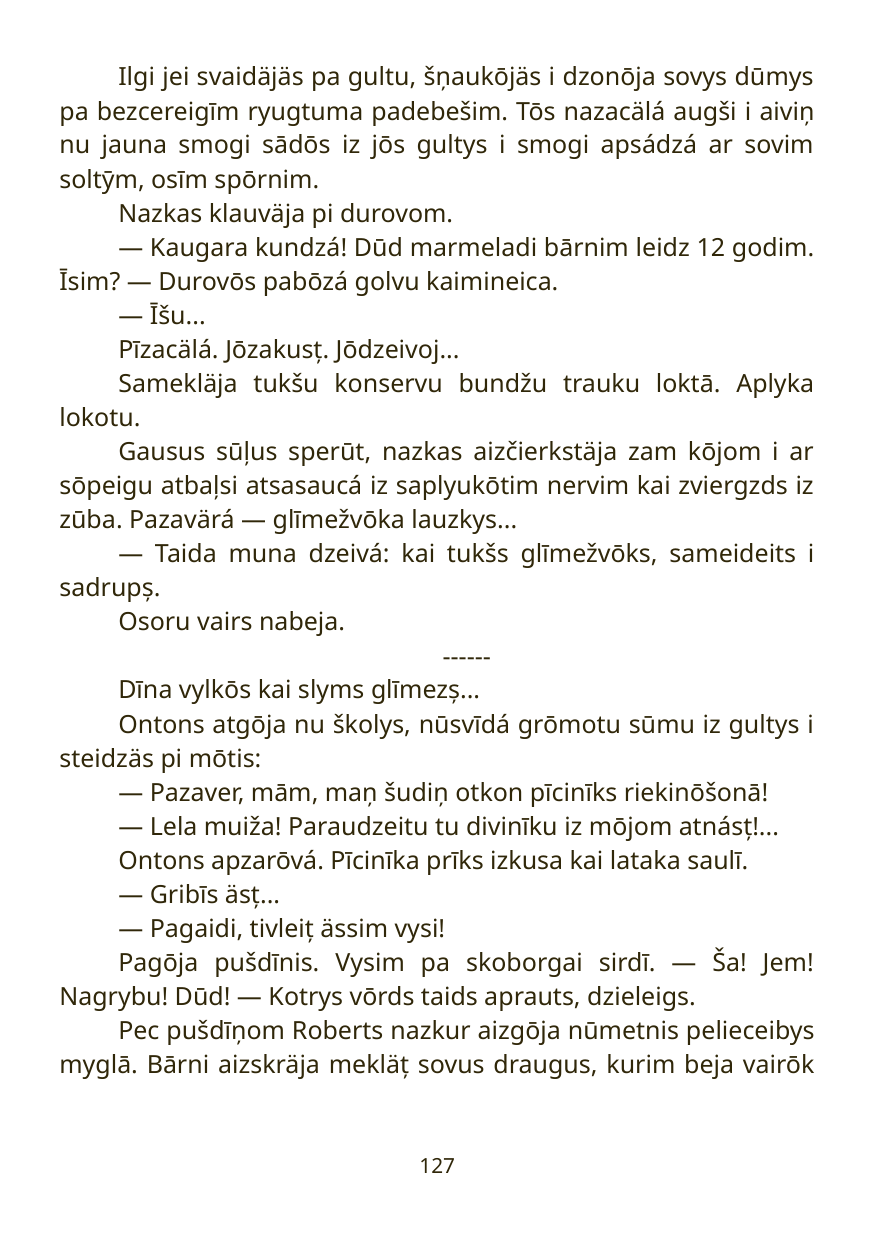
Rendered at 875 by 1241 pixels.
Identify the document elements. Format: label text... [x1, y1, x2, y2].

text Pec pušdīņom Roberts nazkur aizgōja nūmetnis pelieceibys myglā. Bārni aizskräja mekläț sovus draugus, kurim beja vairōk [59, 1013, 815, 1081]
text ------ [59, 638, 815, 672]
text Gausus sūļus sperūt, nazkas aizčierkstäja zam kōjom i ar sōpeigu atbaļsi atsasaucá iz saplyukōtim nervim kai zviergzds iz zūba. Pazavärá — glīmežvōka lauzkys... [59, 434, 815, 536]
text Pīzacälá. Jōzakusț. Jōdzeivoj... [59, 332, 815, 366]
text Ontons apzarōvá. Pīcinīka prīks izkusa kai lataka saulī. [59, 842, 815, 877]
text Dīna vylkōs kai slyms glīmezș... [59, 672, 815, 706]
text Osoru vairs nabeja. [59, 604, 815, 638]
text Samekläja tukšu konservu bundžu trauku loktā. Aplyka lokotu. [59, 366, 815, 434]
text — Taida muna dzeivá: kai tukšs glīmežvōks, sameideits i sadrupș. [59, 536, 815, 604]
text — Lela muiža! Paraudzeitu tu divinīku iz mōjom atnásț!... [59, 808, 815, 842]
text — Kaugara kundzá! Dūd marmeladi bārnim leidz 12 godim. Īsim? — Durovōs pabōzá golvu kaimineica. [59, 229, 815, 297]
text Ilgi jei svaidäjäs pa gultu, šņaukōjäs i dzonōja sovys dūmys pa bezcereigīm ryugtuma padebešim. Tōs nazacälá augši i aiviņ nu jauna smogi sādōs iz jōs gultys i smogi apsádzá ar sovim soltȳm, osīm spōrnim. [59, 59, 815, 195]
text — Gribīs äsț... [59, 877, 815, 911]
text Ontons atgōja nu školys, nūsvīdá grōmotu sūmu iz gultys i steidzäs pi mōtis: [59, 706, 815, 774]
text — Pagaidi, tivleiț ässim vysi! [59, 911, 815, 945]
text — Īšu... [59, 297, 815, 332]
text — Pazaver, mām, maņ šudiņ otkon pīcinīks riekinōšonā! [59, 774, 815, 808]
text Nazkas klauväja pi durovom. [59, 195, 815, 229]
text Pagōja pušdīnis. Vysim pa skoborgai sirdī. — Ša! Jem! Nagrybu! Dūd! — Kotrys vōrds taids aprauts, dzieleigs. [59, 945, 815, 1013]
